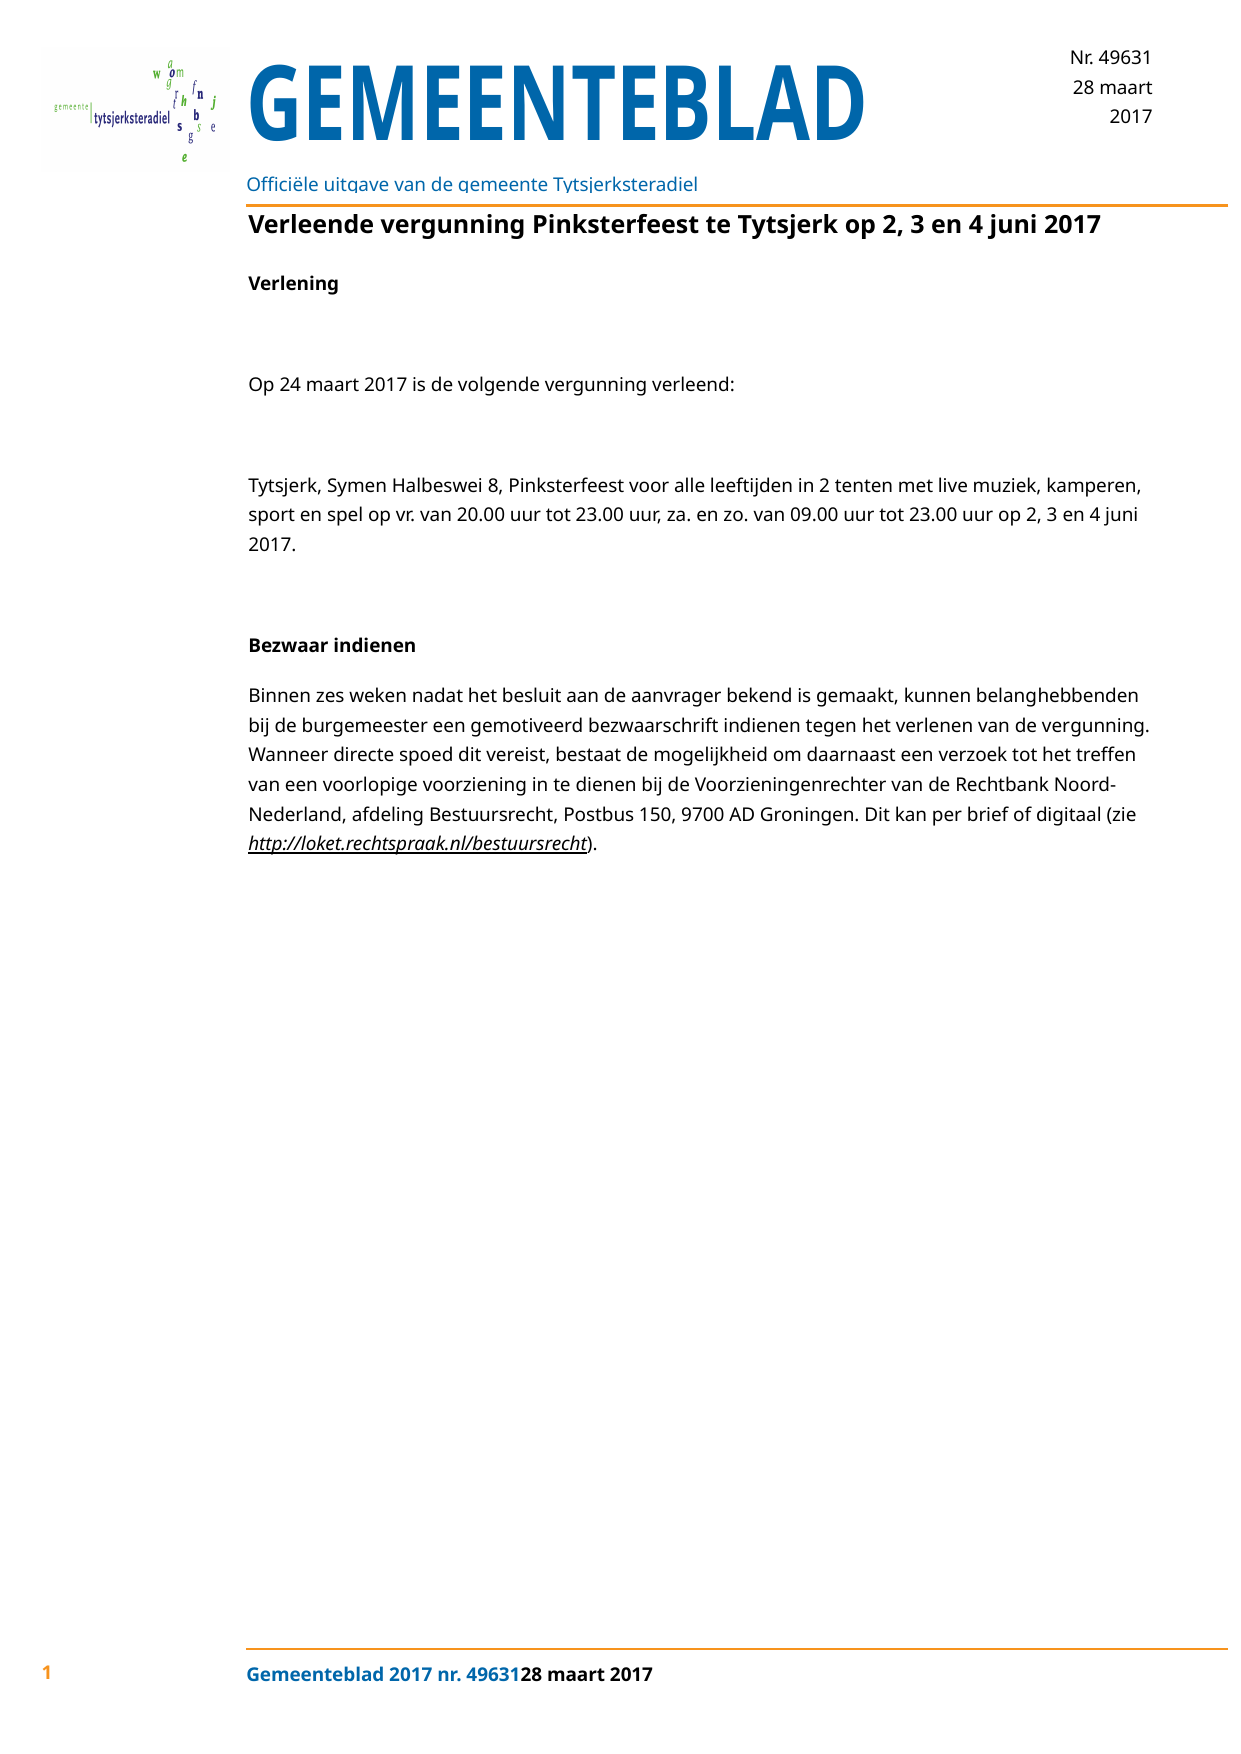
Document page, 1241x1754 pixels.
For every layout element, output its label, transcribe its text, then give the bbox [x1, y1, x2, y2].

picture [41, 47, 231, 172]
text Binnen zes weken nadat het besluit aan de aanvrager bekend is gemaakt, kunnen belang­hebbenden bij de burgemeester een gemotiveerd bezwaarschrift indienen tegen het verlenen van de ver­gunning. Wanneer directe spoed dit vereist, bestaat de mogelijkheid om daarnaast een verzoek tot het treffen van een voorlopige voorziening in te dienen bij de Voorzieningenrechter van de Rechtbank Noord-Nederland, afdeling Bestuursrecht, Postbus 150, 9700 AD Groningen. Dit kan per brief of digitaal (zie http://loket.rechtspraak.nl/bestuursrecht). [248, 682, 1152, 856]
text Bezwaar indienen [248, 632, 1152, 658]
text Op 24 maart 2017 is de volgende vergunning ver­leend: [248, 371, 1152, 397]
text Verleende vergunning Pinksterfeest te Tytsjerk op 2, 3 en 4 juni 2017 [248, 207, 1152, 241]
text Tytsjerk, Symen Halbeswei 8, Pinksterfeest voor alle leeftijden in 2 tenten met live muziek, kamperen, sport en spel op vr. van 20.00 uur tot 23.00 uur, za. en zo. van 09.00 uur tot 23.00 uur op 2, 3 en 4 juni 2017. [248, 472, 1152, 557]
text Verlening [248, 270, 1152, 296]
